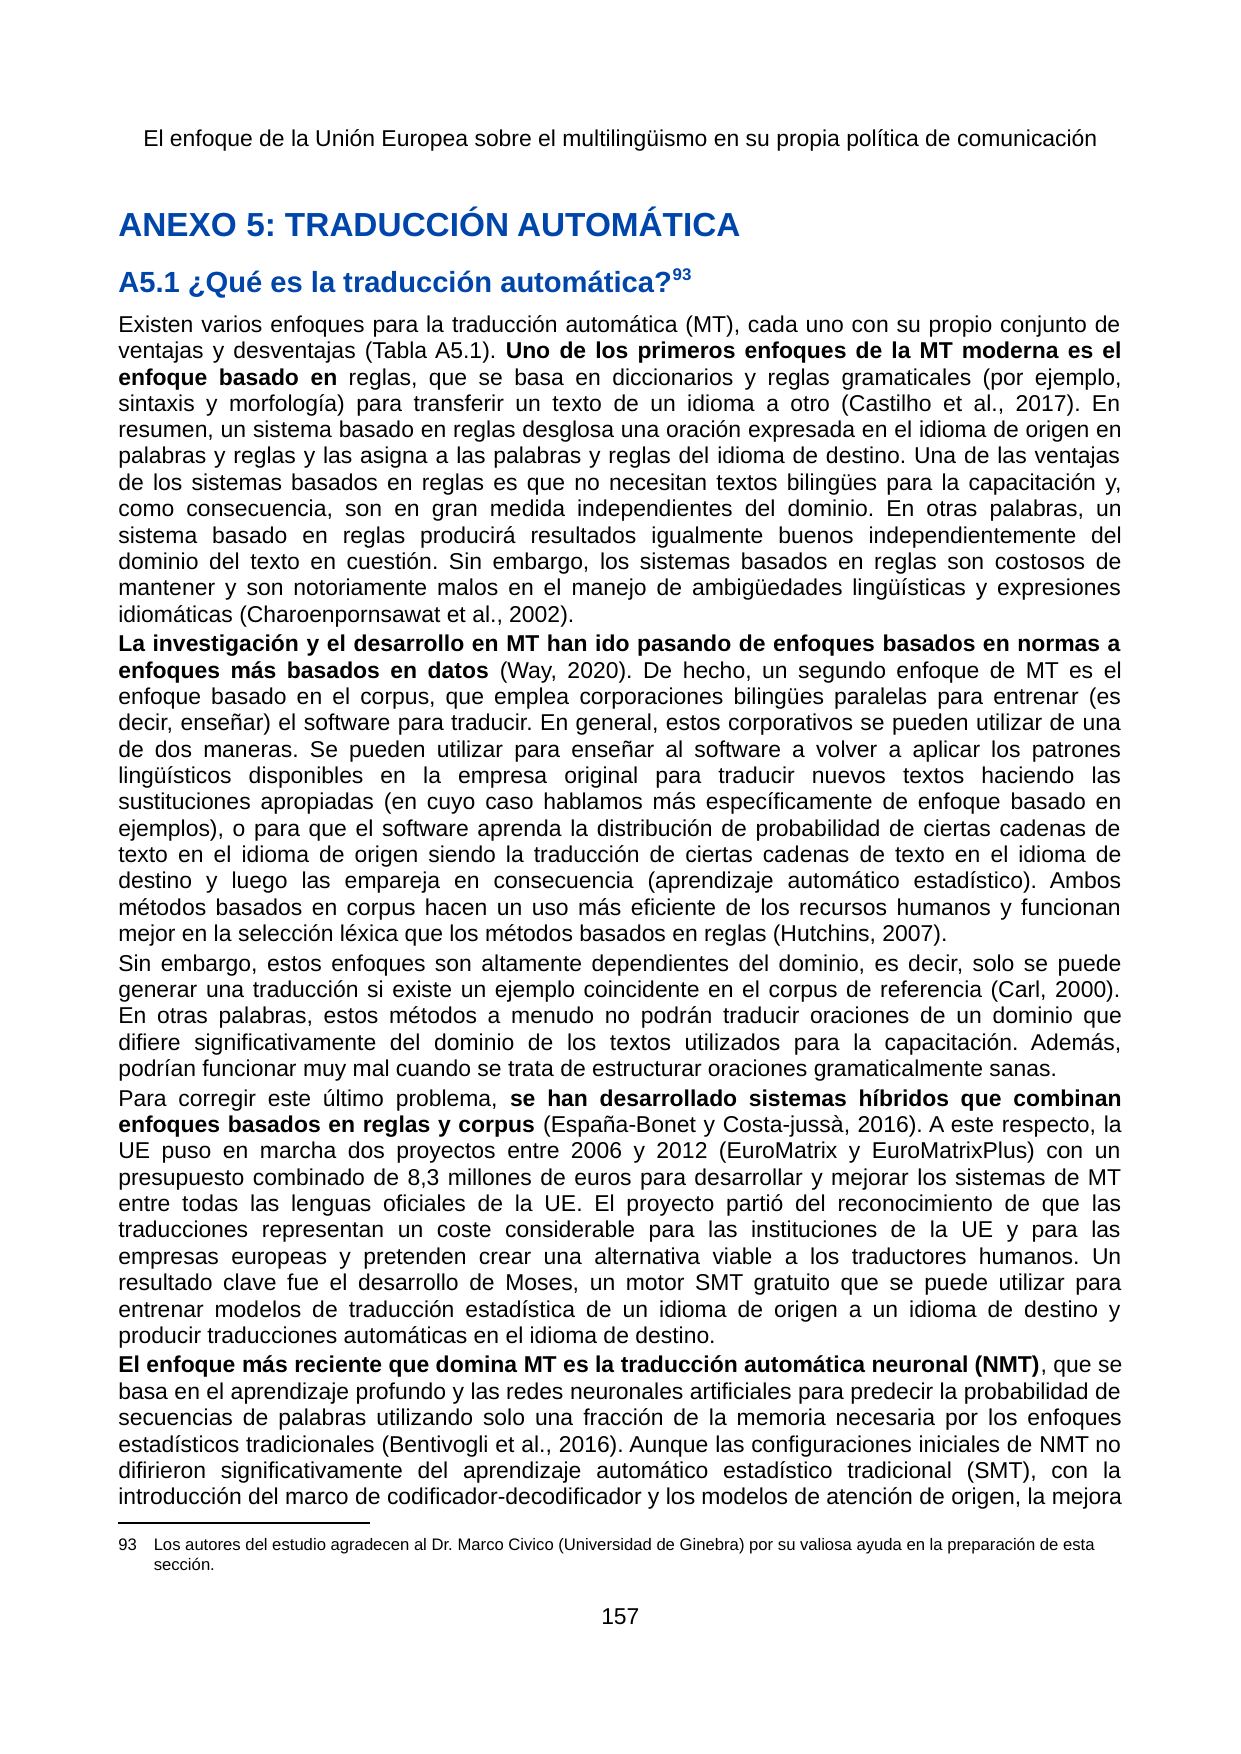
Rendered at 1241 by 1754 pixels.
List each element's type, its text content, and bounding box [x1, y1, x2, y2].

text Sin embargo, estos enfoques son altamente dependientes del dominio, es decir, solo se puede generar una traducción si existe un ejemplo coincidente en el corpus de referencia (Carl, 2000). En otras palabras, estos métodos a menudo no podrán traducir oraciones de un dominio que difiere significativamente del dominio de los textos utilizados para la capacitación. Además, podrían funcionar muy mal cuando se trata de estructurar oraciones gramaticalmente sanas. [118, 950, 1122, 1081]
text El enfoque más reciente que domina MT es la traducción automática neuronal (NMT), que se basa en el aprendizaje profundo y las redes neuronales artificiales para predecir la probabilidad de secuencias de palabras utilizando solo una fracción de la memoria necesaria por los enfoques estadísticos tradicionales (Bentivogli et al., 2016). Aunque las configuraciones iniciales de NMT no difirieron significativamente del aprendizaje automático estadístico tradicional (SMT), con la introducción del marco de codificador-decodificador y los modelos de atención de origen, la mejora [118, 1351, 1122, 1509]
text La investigación y el desarrollo en MT han ido pasando de enfoques basados en normas a enfoques más basados en datos (Way, 2020). De hecho, un segundo enfoque de MT es el enfoque basado en el corpus, que emplea corporaciones bilingües paralelas para entrenar (es decir, enseñar) el software para traducir. En general, estos corporativos se pueden utilizar de una de dos maneras. Se pueden utilizar para enseñar al software a volver a aplicar los patrones lingüísticos disponibles en la empresa original para traducir nuevos textos haciendo las sustituciones apropiadas (en cuyo caso hablamos más específicamente de enfoque basado en ejemplos), o para que el software aprenda la distribución de probabilidad de ciertas cadenas de texto en el idioma de origen siendo la traducción de ciertas cadenas de texto en el idioma de destino y luego las empareja en consecuencia (aprendizaje automático estadístico). Ambos métodos basados en corpus hacen un uso más eficiente de los recursos humanos y funcionan mejor en la selección léxica que los métodos basados en reglas (Hutchins, 2007). [118, 630, 1122, 946]
subtitle ANEXO 5: TRADUCCIÓN AUTOMÁTICA [118, 205, 1122, 244]
subtitle A5.1 ¿Qué es la traducción automática? [118, 265, 1122, 298]
text Para corregir este último problema, se han desarrollado sistemas híbridos que combinan enfoques basados en reglas y corpus (España-Bonet y Costa-jussà, 2016). A este respecto, la UE puso en marcha dos proyectos entre 2006 y 2012 (EuroMatrix y EuroMatrixPlus) con un presupuesto combinado de 8,3 millones de euros para desarrollar y mejorar los sistemas de MT entre todas las lenguas oficiales de la UE. El proyecto partió del reconocimiento de que las traducciones representan un coste considerable para las instituciones de la UE y para las empresas europeas y pretenden crear una alternativa viable a los traductores humanos. Un resultado clave fue el desarrollo de Moses, un motor SMT gratuito que se puede utilizar para entrenar modelos de traducción estadística de un idioma de origen a un idioma de destino y producir traducciones automáticas en el idioma de destino. [118, 1085, 1122, 1348]
text Existen varios enfoques para la traducción automática (MT), cada uno con su propio conjunto de ventajas y desventajas (Tabla A5.1). Uno de los primeros enfoques de la MT moderna es el enfoque basado en reglas, que se basa en diccionarios y reglas gramaticales (por ejemplo, sintaxis y morfología) para transferir un texto de un idioma a otro (Castilho et al., 2017). En resumen, un sistema basado en reglas desglosa una oración expresada en el idioma de origen en palabras y reglas y las asigna a las palabras y reglas del idioma de destino. Una de las ventajas de los sistemas basados en reglas es que no necesitan textos bilingües para la capacitación y, como consecuencia, son en gran medida independientes del dominio. En otras palabras, un sistema basado en reglas producirá resultados igualmente buenos independientemente del dominio del texto en cuestión. Sin embargo, los sistemas basados en reglas son costosos de mantener y son notoriamente malos en el manejo de ambigüedades lingüísticas y expresiones idiomáticas (Charoenpornsawat et al., 2002). [118, 311, 1122, 627]
list Los autores del estudio agradecen al Dr. Marco Civico (Universidad de Ginebra) por su valiosa ayuda en la preparación de esta sección. [118, 1535, 1122, 1573]
